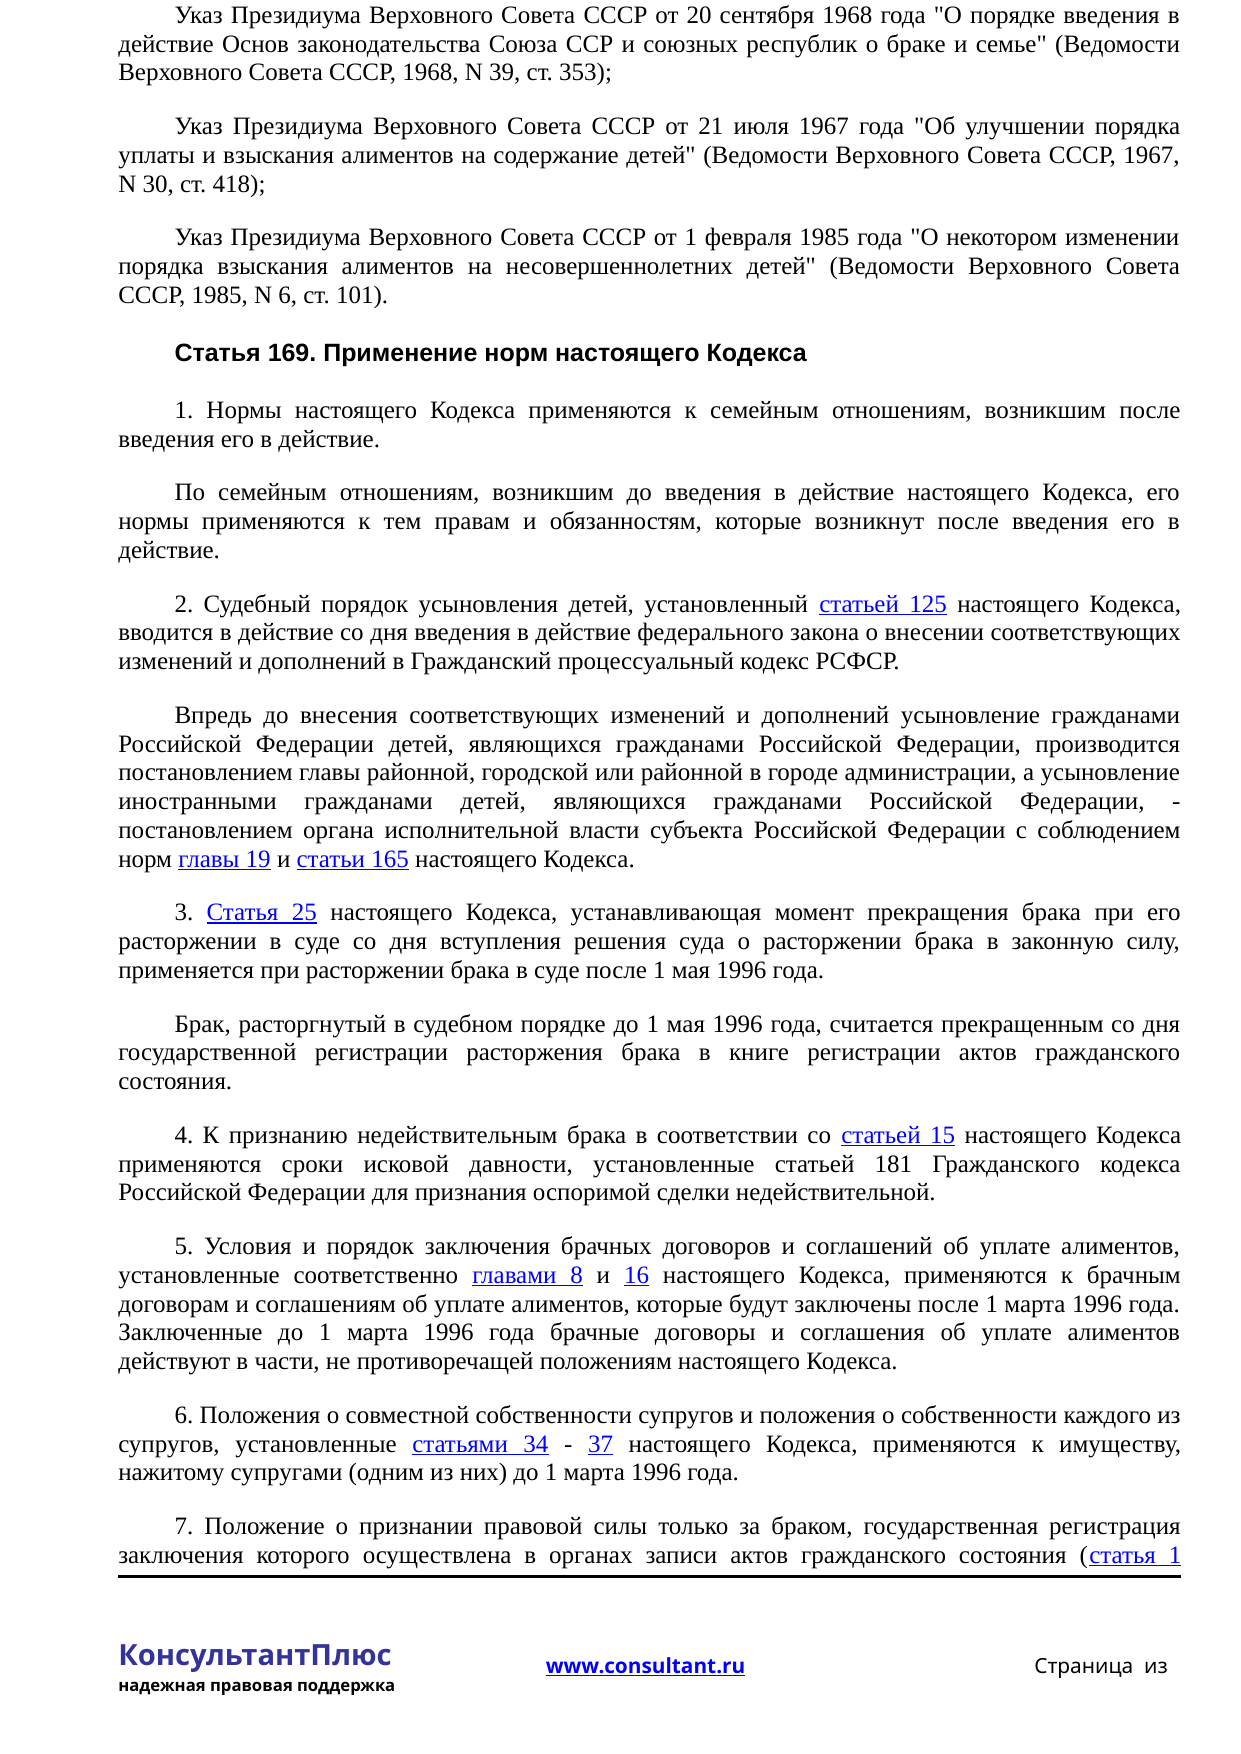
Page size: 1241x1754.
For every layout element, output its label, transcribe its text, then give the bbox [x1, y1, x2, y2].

text 5. Условия и порядок заключения брачных договоров и соглашений об уплате алиментов, установленные соответственно главами 8 и 16 настоящего Кодекса, применяются к брачным договорам и соглашениям об уплате алиментов, которые будут заключены после 1 марта 1996 года. Заключенные до 1 марта 1996 года брачные договоры и соглашения об уплате алиментов действуют в части, не противоречащей положениям настоящего Кодекса. [118, 1231, 1181, 1375]
title Статья 169. Применение норм настоящего Кодекса [118, 337, 1181, 366]
text 3. Статья 25 настоящего Кодекса, устанавливающая момент прекращения брака при его расторжении в суде со дня вступления решения суда о расторжении брака в законную силу, применяется при расторжении брака в суде после 1 мая 1996 года. [118, 897, 1181, 984]
text Указ Президиума Верховного Совета СССР от 1 февраля 1985 года "О некотором изменении порядка взыскания алиментов на несовершеннолетних детей" (Ведомости Верховного Совета СССР, 1985, N 6, ст. 101). [118, 222, 1181, 309]
text Впредь до внесения соответствующих изменений и дополнений усыновление гражданами Российской Федерации детей, являющихся гражданами Российской Федерации, производится постановлением главы районной, городской или районной в городе администрации, а усыновление иностранными гражданами детей, являющихся гражданами Российской Федерации, - постановлением органа исполнительной власти субъекта Российской Федерации с соблюдением норм главы 19 и статьи 165 настоящего Кодекса. [118, 700, 1181, 872]
text 2. Судебный порядок усыновления детей, установленный статьей 125 настоящего Кодекса, вводится в действие со дня введения в действие федерального закона о внесении соответствующих изменений и дополнений в Гражданский процессуальный кодекс РСФСР. [118, 589, 1181, 675]
text 7. Положение о признании правовой силы только за браком, государственная регистрация заключения которого осуществлена в органах записи актов гражданского состояния (статья 1 [118, 1511, 1181, 1569]
text 6. Положения о совместной собственности супругов и положения о собственности каждого из супругов, установленные статьями 34 - 37 настоящего Кодекса, применяются к имуществу, нажитому супругами (одним из них) до 1 марта 1996 года. [118, 1400, 1181, 1486]
text 4. К признанию недействительным брака в соответствии со статьей 15 настоящего Кодекса применяются сроки исковой давности, установленные статьей 181 Гражданского кодекса Российской Федерации для признания оспоримой сделки недействительной. [118, 1120, 1181, 1206]
text Указ Президиума Верховного Совета СССР от 20 сентября 1968 года "О порядке введения в действие Основ законодательства Союза ССР и союзных республик о браке и семье" (Ведомости Верховного Совета СССР, 1968, N 39, ст. 353); [118, 0, 1181, 86]
text 1. Нормы настоящего Кодекса применяются к семейным отношениям, возникшим после введения его в действие. [118, 395, 1181, 452]
text Указ Президиума Верховного Совета СССР от 21 июля 1967 года "Об улучшении порядка уплаты и взыскания алиментов на содержание детей" (Ведомости Верховного Совета СССР, 1967, N 30, ст. 418); [118, 111, 1181, 197]
text Брак, расторгнутый в судебном порядке до 1 мая 1996 года, считается прекращенным со дня государственной регистрации расторжения брака в книге регистрации актов гражданского состояния. [118, 1009, 1181, 1095]
text По семейным отношениям, возникшим до введения в действие настоящего Кодекса, его нормы применяются к тем правам и обязанностям, которые возникнут после введения его в действие. [118, 477, 1181, 564]
